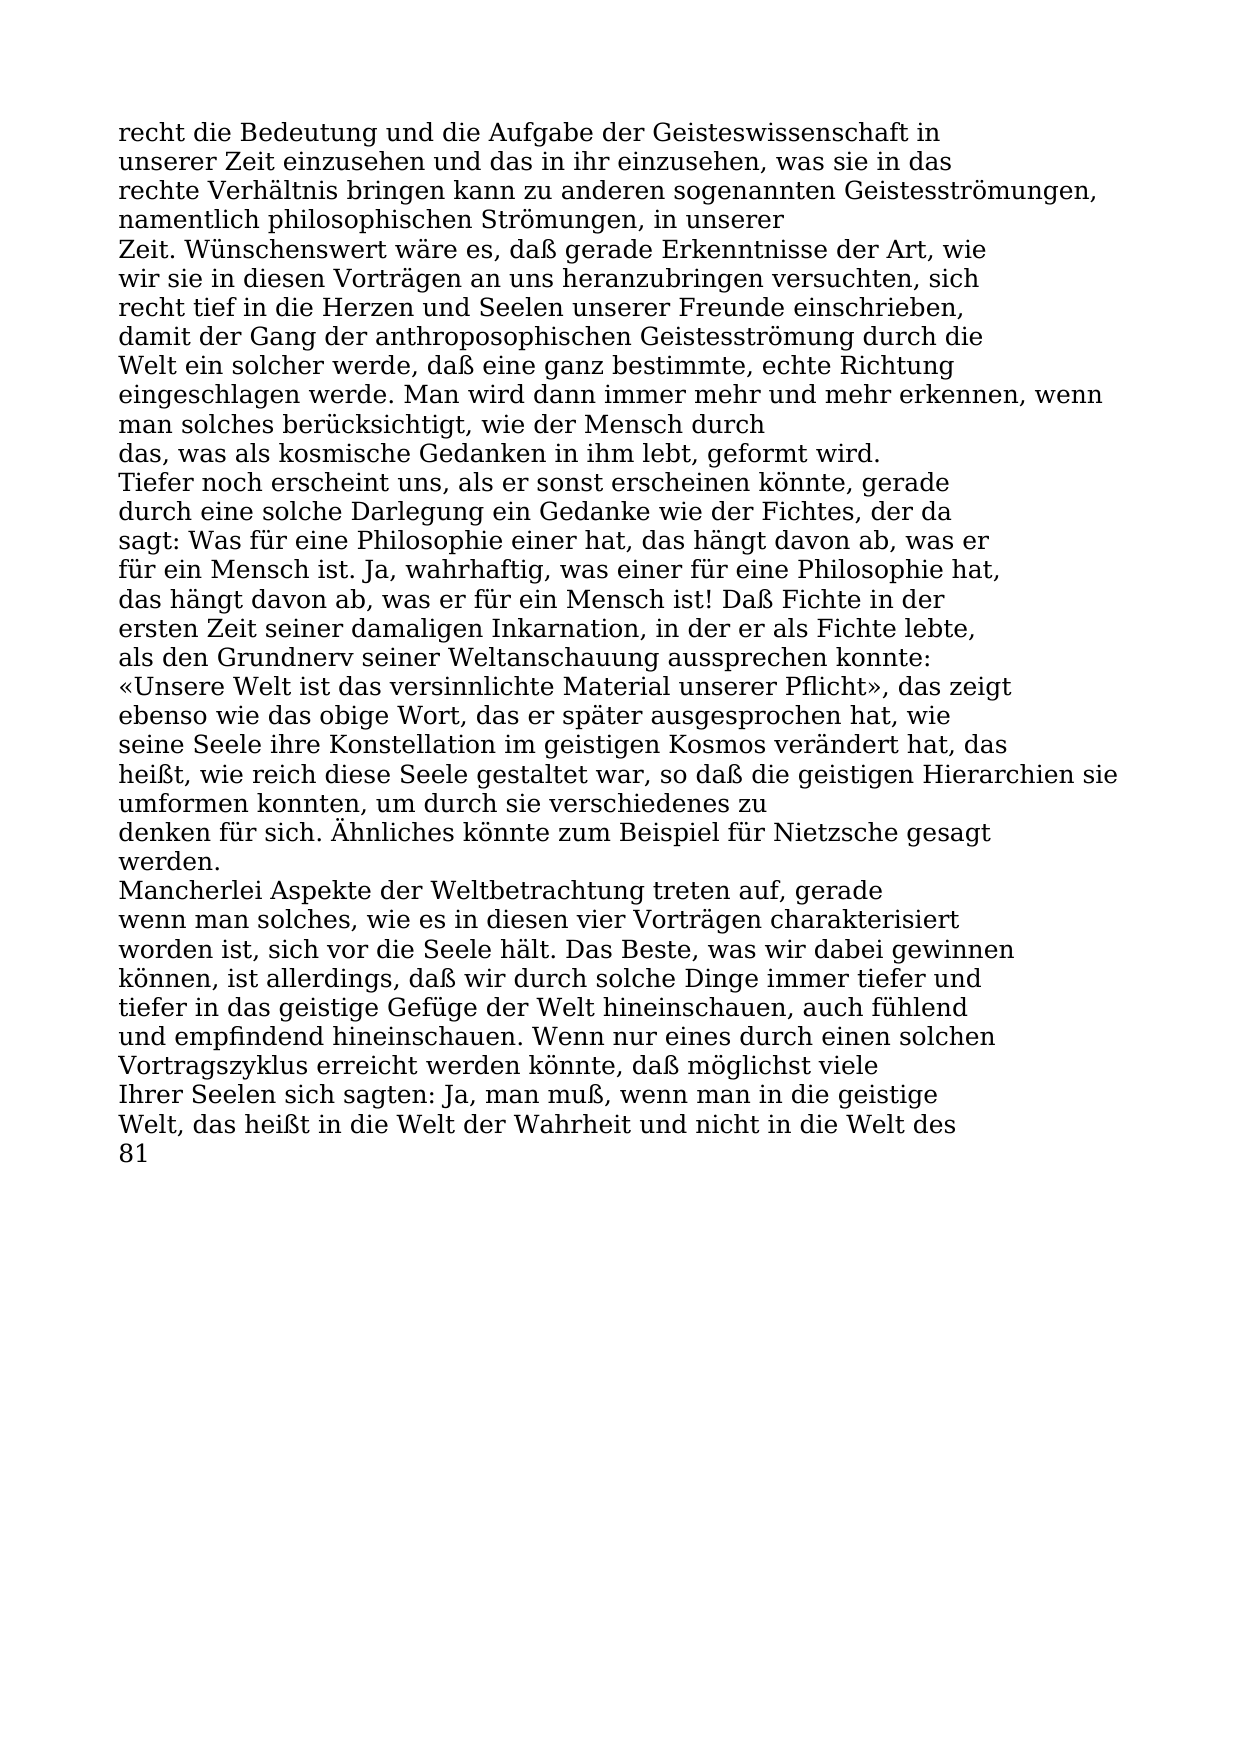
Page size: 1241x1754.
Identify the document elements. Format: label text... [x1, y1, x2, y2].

text Tiefer noch erscheint uns, als er sonst erscheinen könnte, gerade [118, 468, 1122, 497]
text heißt, wie reich diese Seele gestaltet war, so daß die geistigen Hierarchien sie umformen konnten, um durch sie verschiedenes zu [118, 760, 1122, 818]
text für ein Mensch ist. Ja, wahrhaftig, was einer für eine Philosophie hat, [118, 556, 1122, 585]
text wenn man solches, wie es in diesen vier Vorträgen charakterisiert [118, 906, 1122, 935]
text sagt: Was für eine Philosophie einer hat, das hängt davon ab, was er [118, 526, 1122, 556]
text das, was als kosmische Gedanken in ihm lebt, geformt wird. [118, 439, 1122, 468]
text werden. [118, 847, 1122, 876]
text 81 [118, 1139, 1122, 1168]
text worden ist, sich vor die Seele hält. Das Beste, was wir dabei gewinnen [118, 935, 1122, 964]
text ersten Zeit seiner damaligen Inkarnation, in der er als Fichte lebte, [118, 614, 1122, 643]
text Welt, das heißt in die Welt der Wahrheit und nicht in die Welt des [118, 1110, 1122, 1139]
text damit der Gang der anthroposophischen Geistesströmung durch die [118, 322, 1122, 351]
text seine Seele ihre Konstellation im geistigen Kosmos verändert hat, das [118, 731, 1122, 760]
text rechte Verhältnis bringen kann zu anderen sogenannten Geistesströmungen, namentlich philosophischen Strömungen, in unserer [118, 176, 1122, 235]
text eingeschlagen werde. Man wird dann immer mehr und mehr erkennen, wenn man solches berücksichtigt, wie der Mensch durch [118, 381, 1122, 439]
text Welt ein solcher werde, daß eine ganz bestimmte, echte Richtung [118, 351, 1122, 381]
text und empfindend hineinschauen. Wenn nur eines durch einen solchen Vortragszyklus erreicht werden könnte, daß möglichst viele [118, 1022, 1122, 1081]
text ebenso wie das obige Wort, das er später ausgesprochen hat, wie [118, 701, 1122, 731]
text können, ist allerdings, daß wir durch solche Dinge immer tiefer und [118, 964, 1122, 993]
text das hängt davon ab, was er für ein Mensch ist! Daß Fichte in der [118, 585, 1122, 614]
text Zeit. Wünschenswert wäre es, daß gerade Erkenntnisse der Art, wie [118, 235, 1122, 264]
text unserer Zeit einzusehen und das in ihr einzusehen, was sie in das [118, 147, 1122, 176]
text Ihrer Seelen sich sagten: Ja, man muß, wenn man in die geistige [118, 1081, 1122, 1110]
text recht tief in die Herzen und Seelen unserer Freunde einschrieben, [118, 293, 1122, 322]
text Mancherlei Aspekte der Weltbetrachtung treten auf, gerade [118, 876, 1122, 906]
text durch eine solche Darlegung ein Gedanke wie der Fichtes, der da [118, 497, 1122, 526]
text denken für sich. Ähnliches könnte zum Beispiel für Nietzsche gesagt [118, 818, 1122, 847]
text «Unsere Welt ist das versinnlichte Material unserer Pflicht», das zeigt [118, 672, 1122, 701]
text tiefer in das geistige Gefüge der Welt hineinschauen, auch fühlend [118, 993, 1122, 1022]
text wir sie in diesen Vorträgen an uns heranzubringen versuchten, sich [118, 264, 1122, 293]
text recht die Bedeutung und die Aufgabe der Geisteswissenschaft in [118, 118, 1122, 147]
text als den Grundnerv seiner Weltanschauung aussprechen konnte: [118, 643, 1122, 672]
